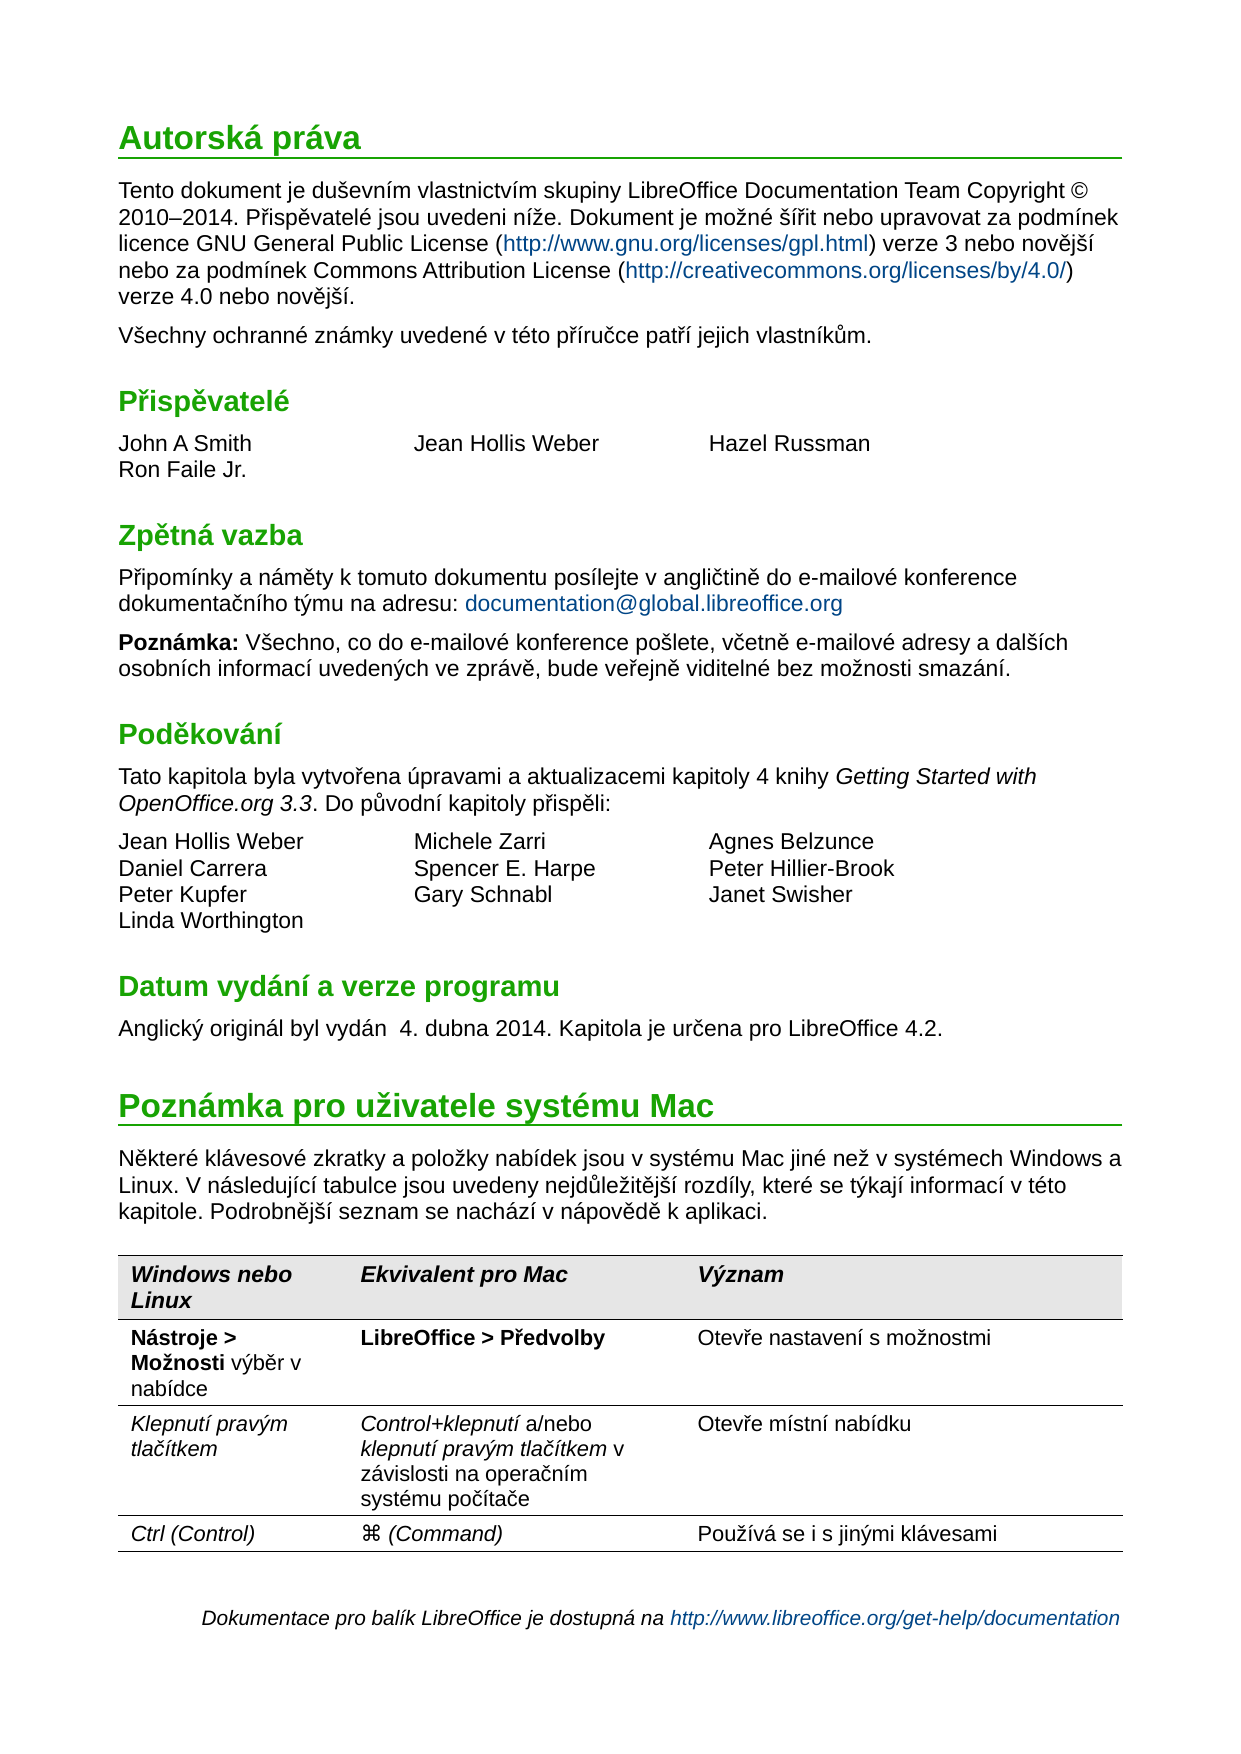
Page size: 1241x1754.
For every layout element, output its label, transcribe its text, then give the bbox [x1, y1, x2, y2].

table_cell ⌘ (Command) [348, 1516, 685, 1551]
table_cell LibreOffice > Předvolby [348, 1320, 685, 1405]
table_cell Používá se i s jinými klávesami [685, 1516, 1122, 1551]
table_cell Klepnutí pravým tlačítkem [118, 1406, 348, 1515]
table_cell Control+klepnutí a/nebo klepnutí pravým tlačítkem v závislosti na operačním systému počítače [348, 1406, 685, 1515]
subtitle Zpětná vazba [118, 518, 1122, 551]
text Poznámka: Všechno, co do e-mailové konference pošlete, včetně e-mailové adresy a dalších osobních informací uvedených ve zprávě, bude veřejně viditelné bez možnosti smazání. [118, 629, 1122, 682]
text Jean Hollis Weber Michele Zarri Agnes Belzunce Daniel Carrera Spencer E. Harpe Peter Hillier-Brook Peter Kupfer Gary Schnabl Janet Swisher Linda Worthington [118, 828, 1122, 934]
text Tato kapitola byla vytvořena úpravami a aktualizacemi kapitoly 4 knihy Getting Started with OpenOffice.org 3.3. Do původní kapitoly přispěli: [118, 763, 1122, 816]
text Tento dokument je duševním vlastnictvím skupiny LibreOffice Documentation Team Copyright © 2010–2014. Přispěvatelé jsou uvedeni níže. Dokument je možné šířit nebo upravovat za podmínek licence GNU General Public License (http://www.gnu.org/licenses/gpl.html) verze 3 nebo novější nebo za podmínek Commons Attribution License (http://creativecommons.org/licenses/by/4.0/) verze 4.0 nebo novější. [118, 177, 1122, 309]
text Anglický originál byl vydán 4. dubna 2014. Kapitola je určena pro LibreOffice 4.2. [118, 1015, 1122, 1042]
text Všechny ochranné známky uvedené v této příručce patří jejich vlastníkům. [118, 322, 1122, 348]
table_cell Ctrl (Control) [118, 1516, 348, 1551]
table_header Ekvivalent pro Mac [348, 1256, 685, 1319]
table_header Význam [685, 1256, 1122, 1319]
table_cell Nástroje > Možnosti výběr v nabídce [118, 1320, 348, 1405]
subtitle Poděkování [118, 717, 1122, 751]
subtitle Poznámka pro uživatele systému Mac [118, 1086, 1122, 1124]
text John A Smith Jean Hollis Weber Hazel Russman Ron Faile Jr. [118, 429, 1122, 482]
table_cell Otevře nastavení s možnostmi [685, 1320, 1122, 1405]
text Připomínky a náměty k tomuto dokumentu posílejte v angličtině do e-mailové konference dokumentačního týmu na adresu: documentation@global.libreoffice.org [118, 564, 1122, 616]
subtitle Datum vydání a verze programu [118, 969, 1122, 1003]
subtitle Autorská práva [118, 118, 1122, 157]
text Některé klávesové zkratky a položky nabídek jsou v systému Mac jiné než v systémech Windows a Linux. V následující tabulce jsou uvedeny nejdůležitější rozdíly, které se týkají informací v této kapitole. Podrobnější seznam se nachází v nápovědě k aplikaci. [118, 1145, 1122, 1224]
table_header Windows nebo Linux [118, 1256, 348, 1319]
table_cell Otevře místní nabídku [685, 1406, 1122, 1515]
subtitle Přispěvatelé [118, 384, 1122, 417]
